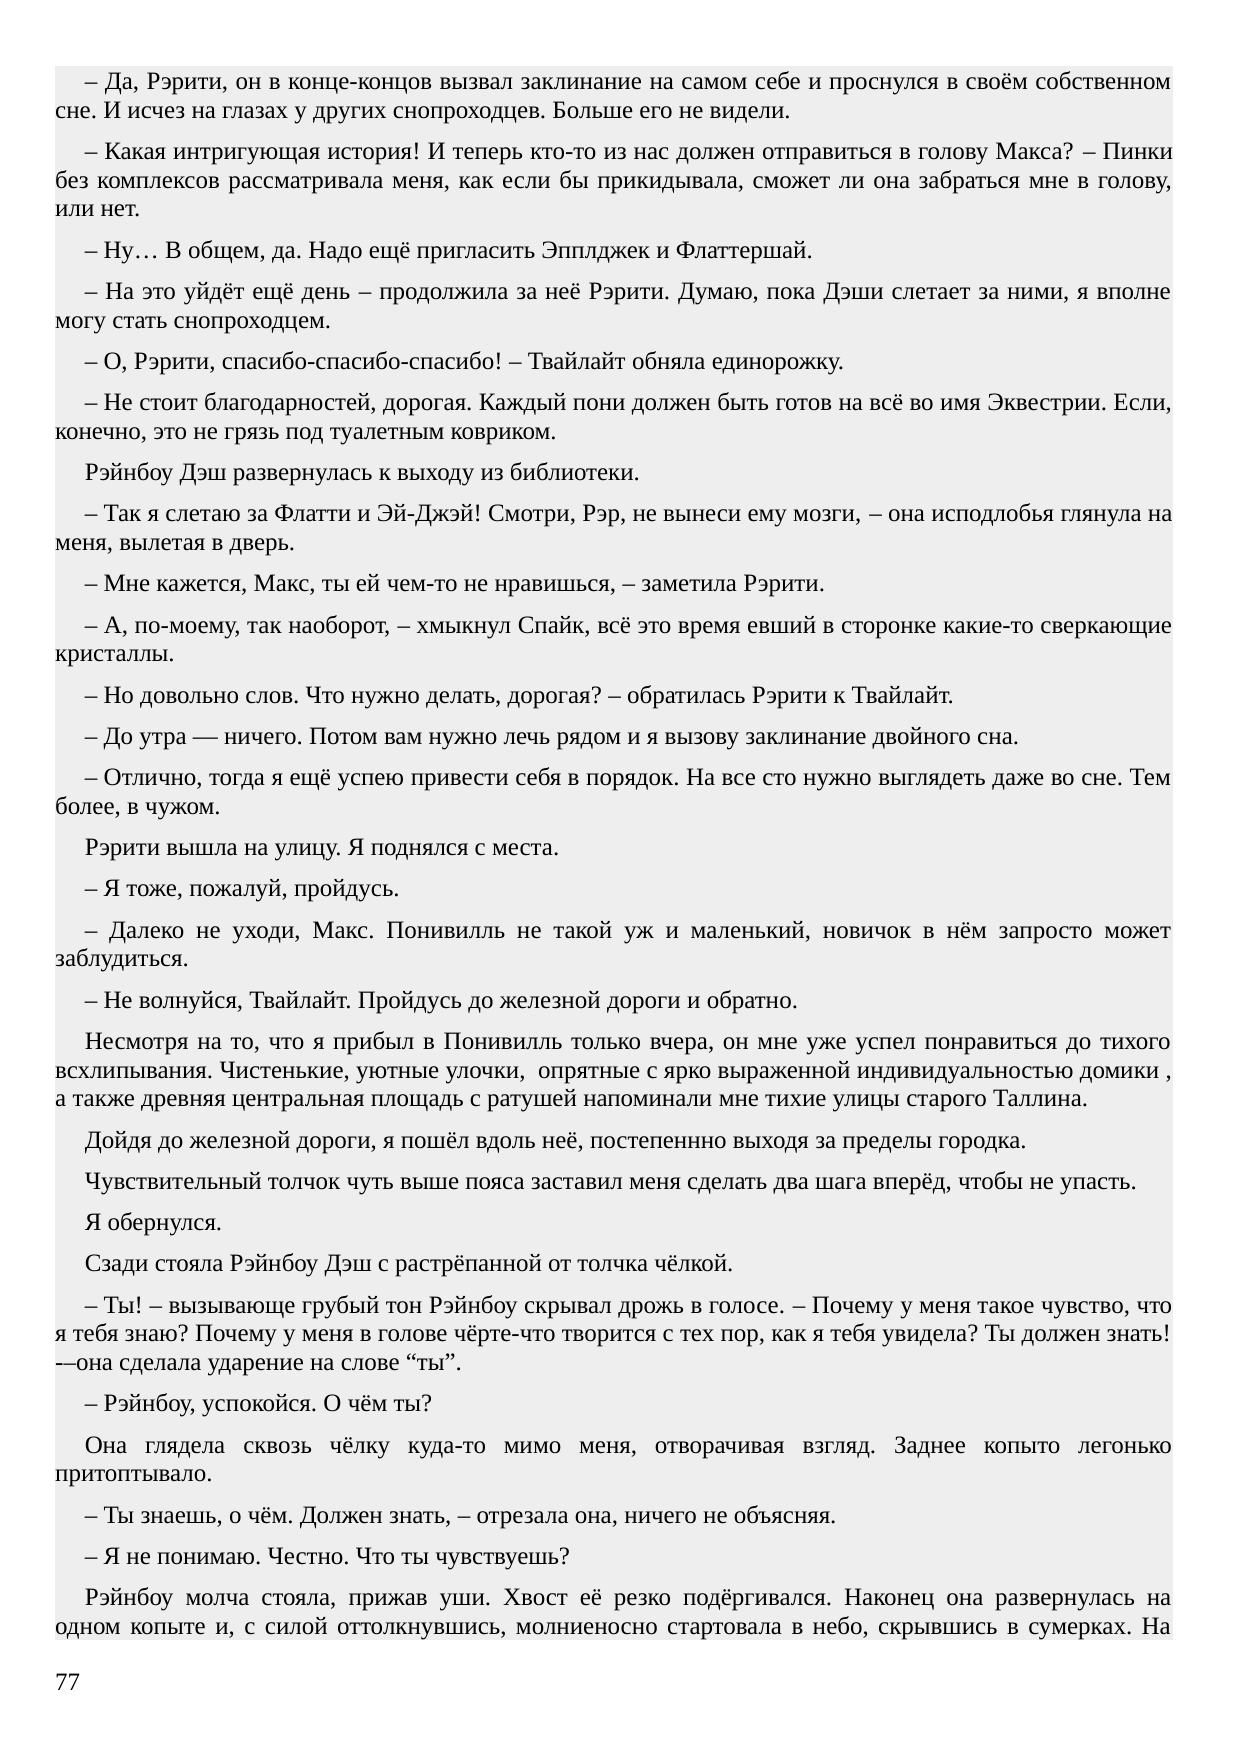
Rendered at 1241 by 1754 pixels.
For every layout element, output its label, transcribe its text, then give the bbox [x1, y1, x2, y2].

text – Далеко не уходи, Макс. Понивилль не такой уж и маленький, новичок в нём запросто может заблудиться. [55, 915, 1173, 972]
text Рэрити вышла на улицу. Я поднялся с места. [55, 832, 1173, 861]
text – Отлично, тогда я ещё успею привести себя в порядок. На все сто нужно выглядеть даже во сне. Тем более, в чужом. [55, 762, 1173, 820]
text – Но довольно слов. Что нужно делать, дорогая? – обратилась Рэрити к Твайлайт. [55, 680, 1173, 708]
text – Мне кажется, Макс, ты ей чем-то не нравишься, – заметила Рэрити. [55, 568, 1173, 597]
text Она глядела сквозь чёлку куда-то мимо меня, отворачивая взгляд. Заднее копыто легонько притоптывало. [55, 1430, 1173, 1487]
text – Ты! – вызывающе грубый тон Рэйнбоу скрывал дрожь в голосе. – Почему у меня такое чувство, что я тебя знаю? Почему у меня в голове чёрте-что творится с тех пор, как я тебя увидела? Ты должен знать! -–она сделала ударение на слове “ты”. [55, 1290, 1173, 1376]
text – Я не понимаю. Честно. Что ты чувствуешь? [55, 1541, 1173, 1570]
text – Ну… В общем, да. Надо ещё пригласить Эпплджек и Флаттершай. [55, 235, 1173, 263]
text – На это уйдёт ещё день – продолжила за неё Рэрити. Думаю, пока Дэши слетает за ними, я вполне могу стать снопроходцем. [55, 276, 1173, 333]
text – Рэйнбоу, успокойся. О чём ты? [55, 1388, 1173, 1417]
text Я обернулся. [55, 1207, 1173, 1236]
text – А, по-моему, так наоборот, – хмыкнул Спайк, всё это время евший в сторонке какие-то сверкающие кристаллы. [55, 610, 1173, 667]
text – Так я слетаю за Флатти и Эй-Джэй! Смотри, Рэр, не вынеси ему мозги, – она исподлобья глянула на меня, вылетая в дверь. [55, 498, 1173, 556]
text Рэйнбоу Дэш развернулась к выходу из библиотеки. [55, 457, 1173, 486]
text Сзади стояла Рэйнбоу Дэш с растрёпанной от толчка чёлкой. [55, 1248, 1173, 1277]
text Чувствительный толчок чуть выше пояса заставил меня сделать два шага вперёд, чтобы не упасть. [55, 1166, 1173, 1195]
text – Я тоже, пожалуй, пройдусь. [55, 873, 1173, 902]
text – О, Рэрити, спасибо-спасибо-спасибо! – Твайлайт обняла единорожку. [55, 346, 1173, 375]
text – До утра — ничего. Потом вам нужно лечь рядом и я вызову заклинание двойного сна. [55, 721, 1173, 750]
text – Какая интригующая история! И теперь кто-то из нас должен отправиться в голову Макса? – Пинки без комплексов рассматривала меня, как если бы прикидывала, сможет ли она забраться мне в голову, или нет. [55, 136, 1173, 222]
text Дойдя до железной дороги, я пошёл вдоль неё, постепеннно выходя за пределы городка. [55, 1125, 1173, 1153]
text – Ты знаешь, о чём. Должен знать, – отрезала она, ничего не объясняя. [55, 1500, 1173, 1528]
text – Не волнуйся, Твайлайт. Пройдусь до железной дороги и обратно. [55, 985, 1173, 1013]
text – Не стоит благодарностей, дорогая. Каждый пони должен быть готов на всё во имя Эквестрии. Если, конечно, это не грязь под туалетным ковриком. [55, 387, 1173, 445]
text Несмотря на то, что я прибыл в Понивилль только вчера, он мне уже успел понравиться до тихого всхлипывания. Чистенькие, уютные улочки, опрятные с ярко выраженной индивидуальностью домики , а также древняя центральная площадь с ратушей напоминали мне тихие улицы старого Таллина. [55, 1026, 1173, 1112]
text Рэйнбоу молча стояла, прижав уши. Хвост её резко подёргивался. Наконец она развернулась на одном копыте и, с силой оттолкнувшись, молниеносно стартовала в небо, скрывшись в сумерках. На [55, 1582, 1173, 1640]
text – Да, Рэрити, он в конце-концов вызвал заклинание на самом себе и проснулся в своём собственном сне. И исчез на глазах у других снопроходцев. Больше его не видели. [55, 66, 1173, 123]
